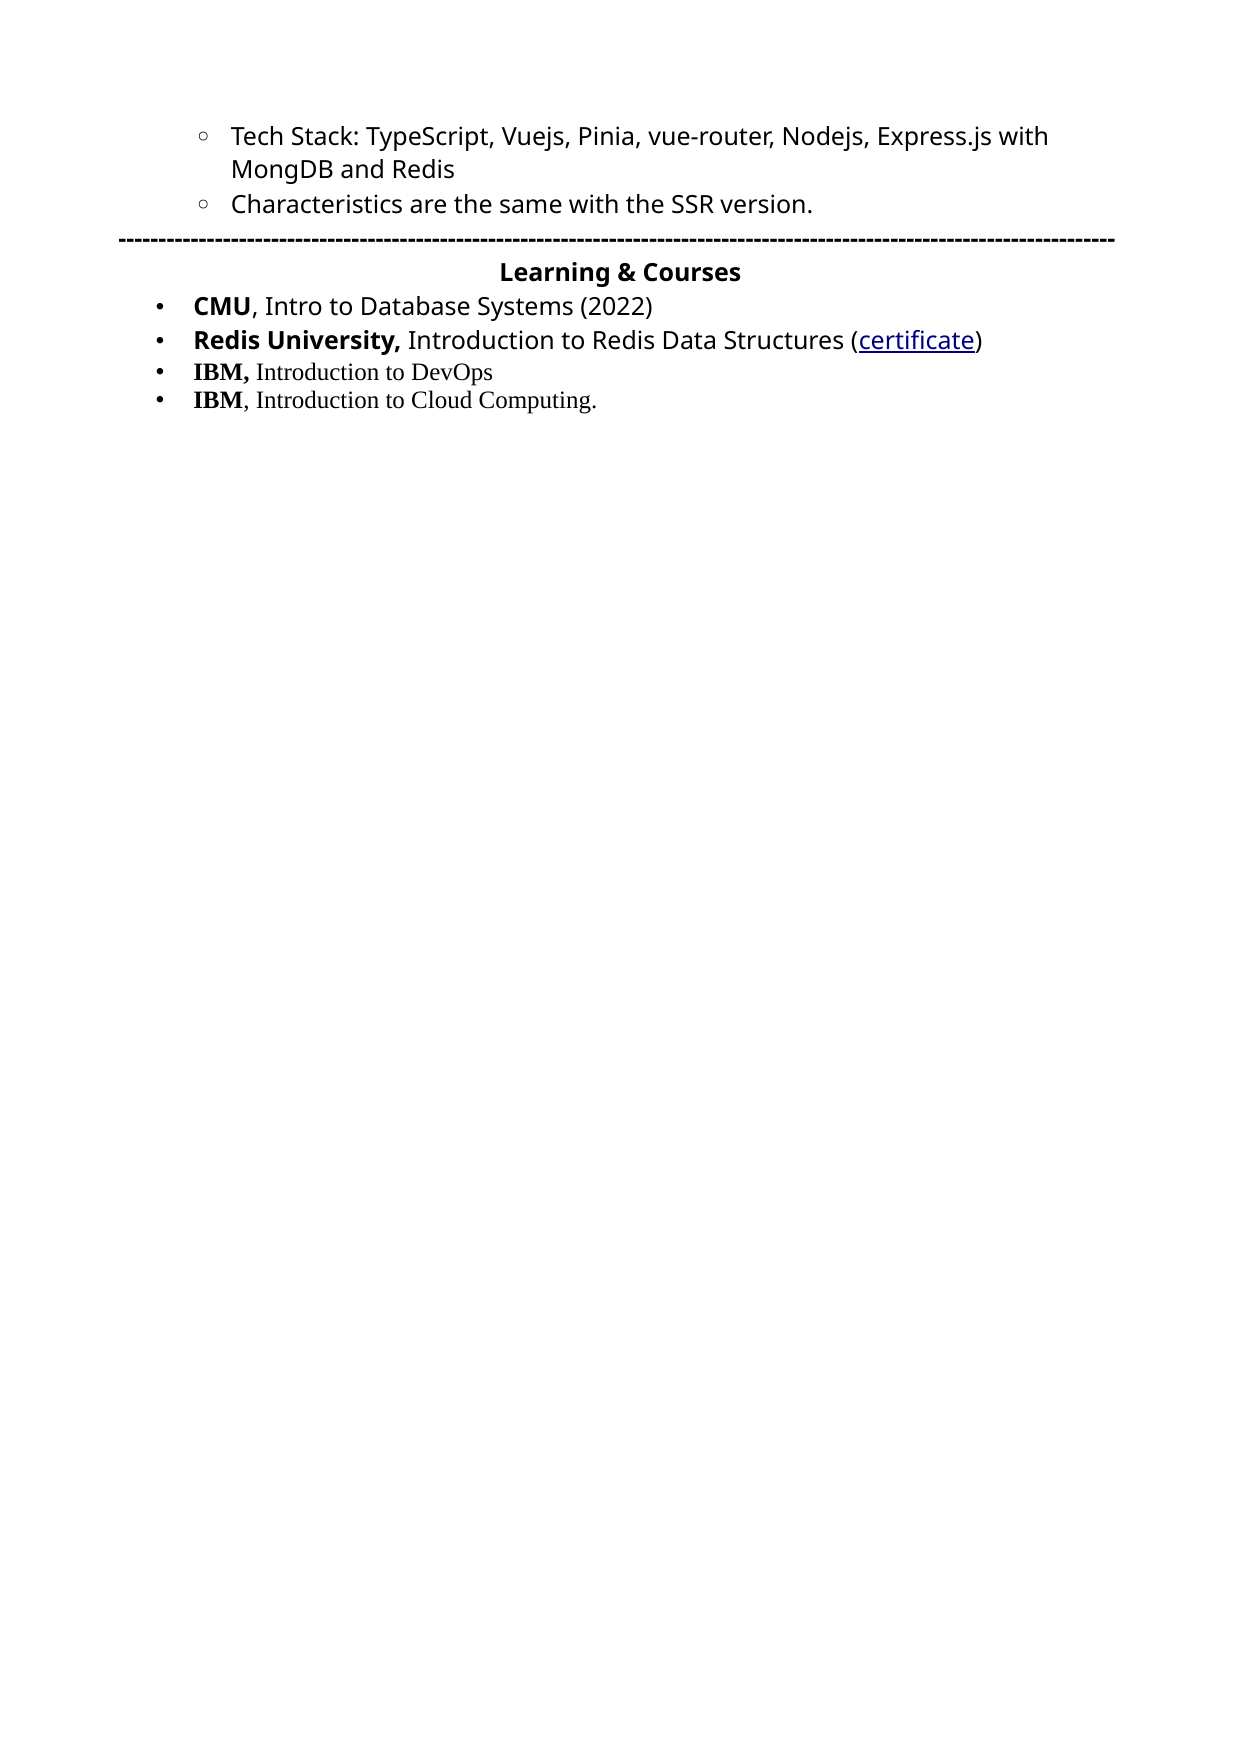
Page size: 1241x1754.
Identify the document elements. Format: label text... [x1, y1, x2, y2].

list Redis University, Introduction to Redis Data Structures (certificate) [156, 322, 1122, 357]
list IBM, Introduction to Cloud Computing. [156, 385, 1122, 414]
text Learning & Courses [118, 254, 1122, 288]
list Characteristics are the same with the SSR version. [193, 186, 1122, 220]
list Tech Stack: TypeScript, Vuejs, Pinia, vue-router, Nodejs, Express.js with MongDB and Redis [193, 118, 1122, 186]
list CMU, Intro to Database Systems (2022) [156, 288, 1122, 322]
list IBM, Introduction to DevOps [156, 357, 1122, 385]
text ---------------------------------------------------------------------------------------------------------------------------- [118, 220, 1122, 254]
